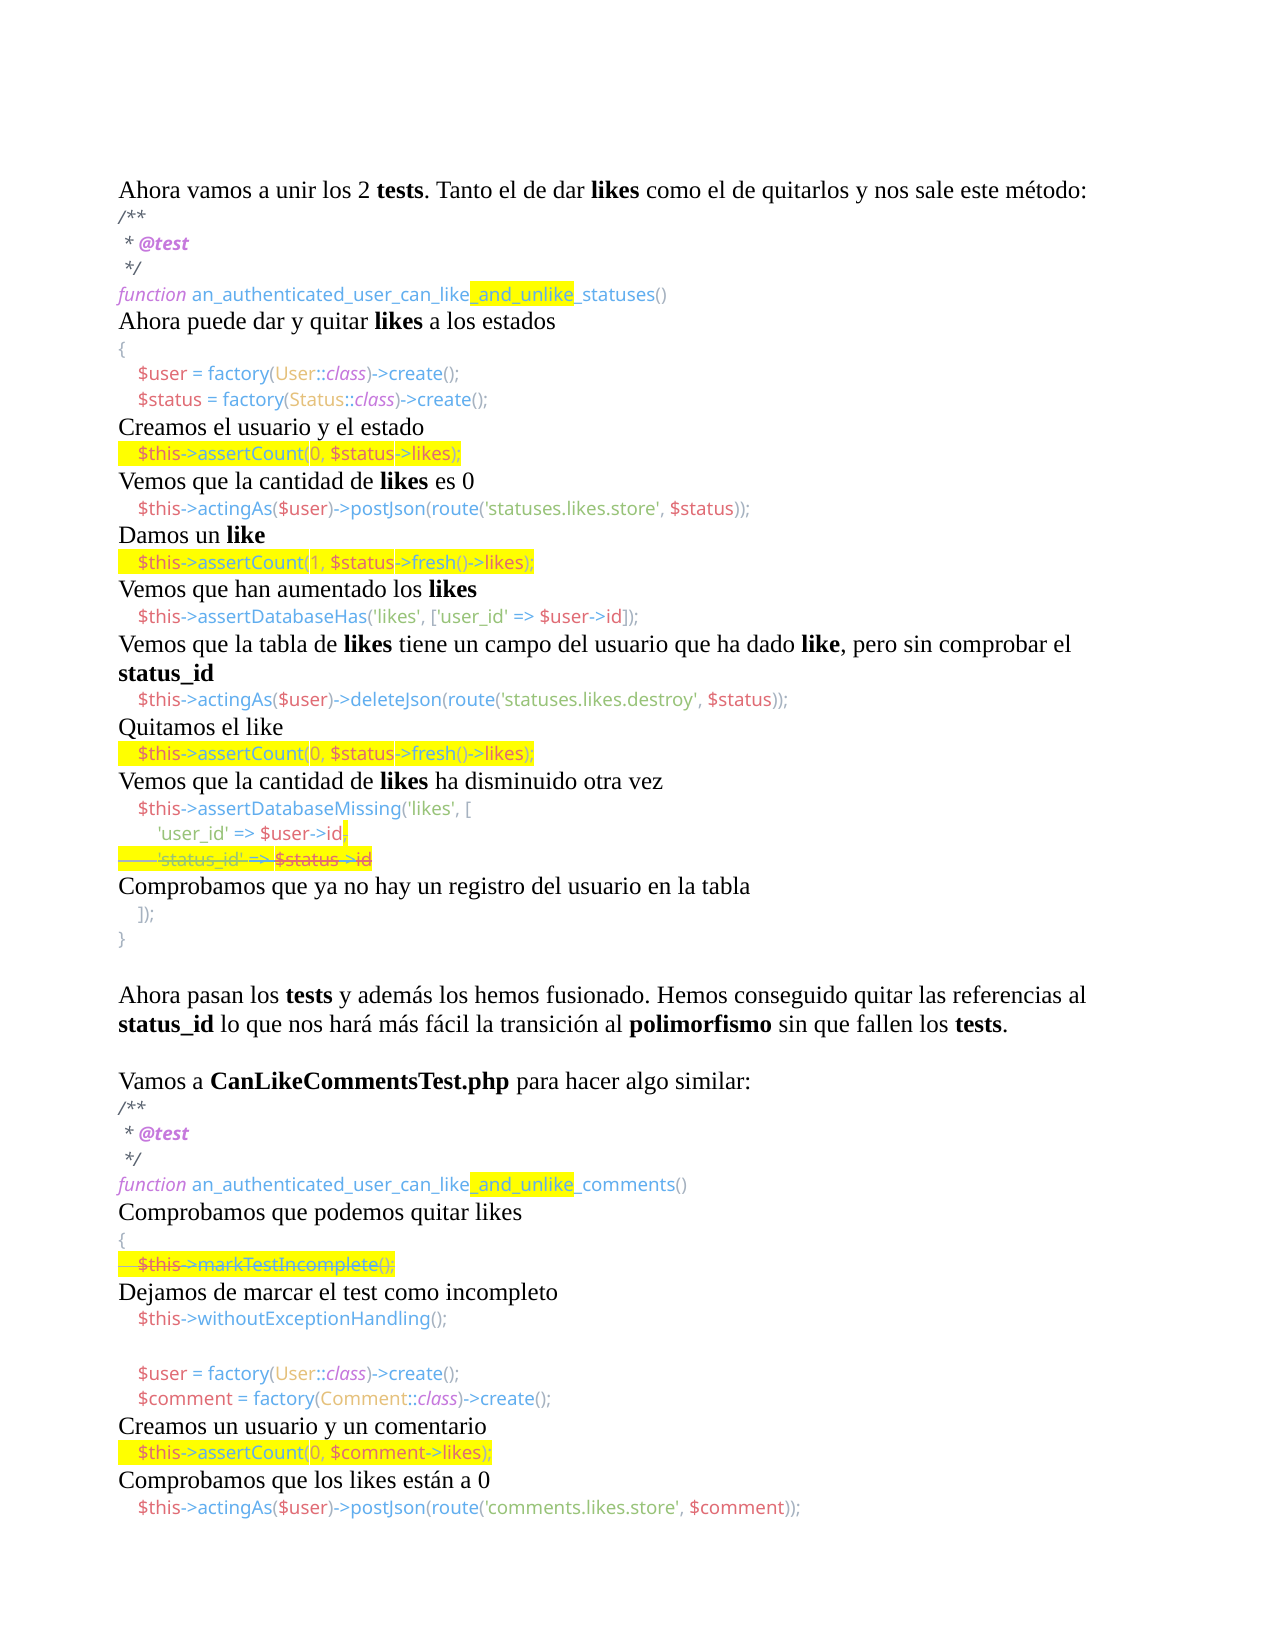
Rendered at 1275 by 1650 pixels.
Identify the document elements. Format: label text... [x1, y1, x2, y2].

text Quitamos el like $this->assertCount(0, $status->fresh()->likes); [118, 712, 1157, 766]
text /** * @test */ function an_authenticated_user_can_like_and_unlike_statuses() [118, 204, 1157, 306]
text /** * @test */ function an_authenticated_user_can_like_and_unlike_comments() [118, 1095, 1157, 1197]
text Vamos a CanLikeCommentsTest.php para hacer algo similar: [118, 1066, 1157, 1095]
text Ahora puede dar y quitar likes a los estados { $user = factory(User::class)->create(); $status = factory(Status::class)->create(); Creamos el usuario y el estado $this->assertCount(0, $status->likes); Vemos que la cantidad de likes es 0 $this->actingAs($user)->postJson(route('statuses.likes.store', $status)); Damos un like $this->assertCount(1, $status->fresh()->likes); Vemos que han aumentado los likes $this->assertDatabaseHas('likes', ['user_id' => $user->id]); Vemos que la tabla de likes tiene un campo del usuario que ha dado like, pero sin comprobar el status_id $this->actingAs($user)->deleteJson(route('statuses.likes.destroy', $status)); [118, 306, 1157, 712]
text $this->withoutExceptionHandling(); $user = factory(User::class)->create(); $comment = factory(Comment::class)->create(); Creamos un usuario y un comentario $this->assertCount(0, $comment->likes); Comprobamos que los likes están a 0 $this->actingAs($user)->postJson(route('comments.likes.store', $comment)); [118, 1306, 1157, 1519]
text Comprobamos que ya no hay un registro del usuario en la tabla ]); } [118, 871, 1157, 951]
text Comprobamos que podemos quitar likes { $this->markTestIncomplete(); Dejamos de marcar el test como incompleto [118, 1197, 1157, 1306]
text Vemos que la cantidad de likes ha disminuido otra vez $this->assertDatabaseMissing('likes', [ 'user_id' => $user->id, 'status_id' => $status->id [118, 766, 1157, 871]
text Ahora vamos a unir los 2 tests. Tanto el de dar likes como el de quitarlos y nos sale este método: [118, 176, 1157, 204]
text Ahora pasan los tests y además los hemos fusionado. Hemos conseguido quitar las referencias al status_id lo que nos hará más fácil la transición al polimorfismo sin que fallen los tests. [118, 980, 1157, 1037]
